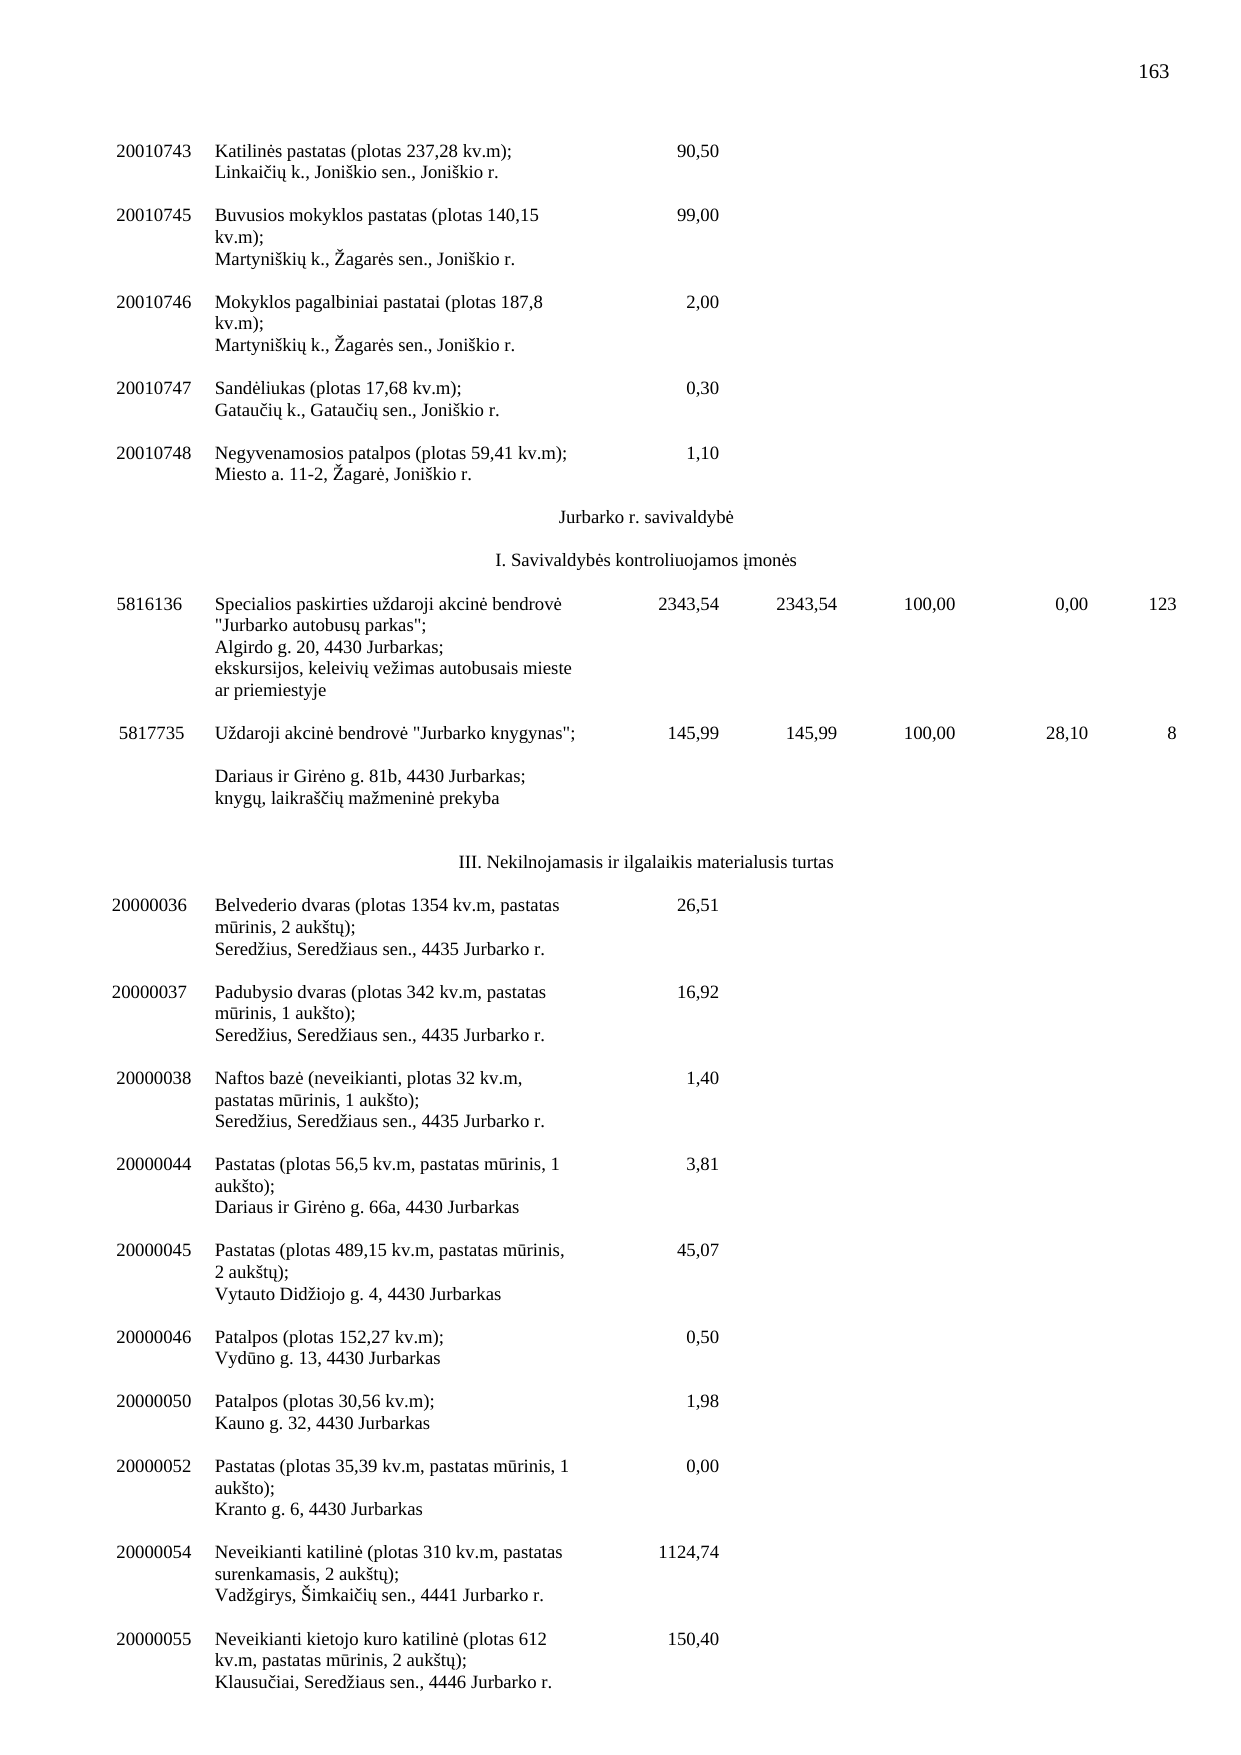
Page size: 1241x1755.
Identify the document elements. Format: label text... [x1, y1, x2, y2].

table_cell [735, 1153, 853, 1239]
table_cell [971, 1541, 1104, 1627]
table_cell 20000055 [100, 1628, 203, 1692]
table_cell 28,10 [971, 722, 1104, 830]
table_cell [971, 1067, 1104, 1153]
table_cell [853, 442, 971, 506]
table_cell Katilinės pastatas (plotas 237,28 kv.m); Linkaičių k., Joniškio sen., Joniškio r. [203, 140, 587, 204]
table_cell 20000054 [100, 1541, 203, 1627]
table_cell 123 [1104, 593, 1192, 722]
table_cell 2,00 [587, 291, 735, 377]
table_cell I. Savivaldybės kontroliuojamos įmonės [100, 549, 1192, 592]
table_cell [853, 377, 971, 442]
table_cell III. Nekilnojamasis ir ilgalaikis materialusis turtas [100, 851, 1192, 894]
table_cell 100,00 [853, 593, 971, 722]
table_cell Negyvenamosios patalpos (plotas 59,41 kv.m); Miesto a. 11-2, Žagarė, Joniškio r. [203, 442, 587, 506]
table_cell 20010745 [100, 204, 203, 291]
table_cell [1104, 1628, 1192, 1692]
table_cell Pastatas (plotas 35,39 kv.m, pastatas mūrinis, 1 aukšto); Kranto g. 6, 4430 Jurbarkas [203, 1455, 587, 1541]
table_cell [1104, 1390, 1192, 1455]
table_cell [735, 1239, 853, 1326]
table_cell [853, 1390, 971, 1455]
table_cell [971, 1628, 1104, 1692]
table_cell 20000046 [100, 1326, 203, 1390]
table_cell [735, 1067, 853, 1153]
table_cell [853, 981, 971, 1067]
table_cell [971, 894, 1104, 981]
table_cell 20010747 [100, 377, 203, 442]
table_cell [1104, 118, 1192, 140]
table_cell [100, 118, 203, 140]
table_cell [735, 1455, 853, 1541]
table_cell Neveikianti kietojo kuro katilinė (plotas 612 kv.m, pastatas mūrinis, 2 aukštų); Klausučiai, Seredžiaus sen., 4446 Jurbarko r. [203, 1628, 587, 1692]
table_cell [1104, 442, 1192, 506]
table_cell [735, 140, 853, 204]
table_cell [971, 1390, 1104, 1455]
table_cell [853, 1153, 971, 1239]
table_cell 1,98 [587, 1390, 735, 1455]
table_cell [971, 118, 1104, 140]
table_cell [1104, 981, 1192, 1067]
table_cell [735, 291, 853, 377]
table_cell [853, 1326, 971, 1390]
table_cell 20000052 [100, 1455, 203, 1541]
table_cell Neveikianti katilinė (plotas 310 kv.m, pastatas surenkamasis, 2 aukštų); Vadžgirys, Šimkaičių sen., 4441 Jurbarko r. [203, 1541, 587, 1627]
table_cell [971, 1326, 1104, 1390]
table_cell [735, 1628, 853, 1692]
table_cell [1104, 1455, 1192, 1541]
table_cell Patalpos (plotas 30,56 kv.m); Kauno g. 32, 4430 Jurbarkas [203, 1390, 587, 1455]
table_cell 2343,54 [587, 593, 735, 722]
table_cell [735, 442, 853, 506]
table_cell [735, 1390, 853, 1455]
table_cell 20000038 [100, 1067, 203, 1153]
table_cell [971, 1455, 1104, 1541]
table_cell 20000036 [100, 894, 203, 981]
table_cell [203, 118, 587, 140]
table_cell [735, 1326, 853, 1390]
table_cell 145,99 [735, 722, 853, 830]
table_cell Buvusios mokyklos pastatas (plotas 140,15 kv.m); Martyniškių k., Žagarės sen., Joniškio r. [203, 204, 587, 291]
table_cell [853, 894, 971, 981]
table_cell Jurbarko r. savivaldybė [100, 506, 1192, 549]
table_cell 45,07 [587, 1239, 735, 1326]
table_cell [735, 204, 853, 291]
table_cell 100,00 [853, 722, 971, 830]
table_cell [735, 981, 853, 1067]
table_cell [735, 894, 853, 981]
table_cell [853, 204, 971, 291]
table_cell 20010748 [100, 442, 203, 506]
table_cell [1104, 1239, 1192, 1326]
table_cell 99,00 [587, 204, 735, 291]
table_cell 20000044 [100, 1153, 203, 1239]
table_cell [971, 1239, 1104, 1326]
table_cell [853, 1455, 971, 1541]
table_cell Patalpos (plotas 152,27 kv.m); Vydūno g. 13, 4430 Jurbarkas [203, 1326, 587, 1390]
table_cell 16,92 [587, 981, 735, 1067]
table_cell 20010746 [100, 291, 203, 377]
table_cell [971, 442, 1104, 506]
table_cell 1,40 [587, 1067, 735, 1153]
table_cell 0,50 [587, 1326, 735, 1390]
table_cell 1124,74 [587, 1541, 735, 1627]
table_cell 5816136 [100, 593, 203, 722]
table_cell 90,50 [587, 140, 735, 204]
table_cell [971, 204, 1104, 291]
table_cell [853, 1067, 971, 1153]
table_cell [853, 118, 971, 140]
table_cell 150,40 [587, 1628, 735, 1692]
table_cell [1104, 894, 1192, 981]
table_cell [1104, 1326, 1192, 1390]
table_cell Specialios paskirties uždaroji akcinė bendrovė "Jurbarko autobusų parkas"; Algirdo g. 20, 4430 Jurbarkas; ekskursijos, keleivių vežimas autobusais mieste ar priemiestyje [203, 593, 587, 722]
table_cell [853, 1239, 971, 1326]
table_cell 0,00 [587, 1455, 735, 1541]
table_cell 145,99 [587, 722, 735, 830]
table_cell 20000045 [100, 1239, 203, 1326]
table_cell [735, 118, 853, 140]
table_cell [100, 830, 1192, 851]
table_cell [1104, 291, 1192, 377]
table_cell 5817735 [100, 722, 203, 830]
table_cell [971, 981, 1104, 1067]
table_cell 3,81 [587, 1153, 735, 1239]
table_cell [853, 1628, 971, 1692]
table_cell 26,51 [587, 894, 735, 981]
table_cell [1104, 140, 1192, 204]
table_cell [853, 291, 971, 377]
table_cell 2343,54 [735, 593, 853, 722]
table_cell [971, 140, 1104, 204]
table_cell Pastatas (plotas 56,5 kv.m, pastatas mūrinis, 1 aukšto); Dariaus ir Girėno g. 66a, 4430 Jurbarkas [203, 1153, 587, 1239]
table_cell Belvederio dvaras (plotas 1354 kv.m, pastatas mūrinis, 2 aukštų); Seredžius, Seredžiaus sen., 4435 Jurbarko r. [203, 894, 587, 981]
table_cell [587, 118, 735, 140]
table_cell 0,00 [971, 593, 1104, 722]
table_cell [1104, 204, 1192, 291]
table_cell 8 [1104, 722, 1192, 830]
table_cell [853, 140, 971, 204]
table_cell [735, 1541, 853, 1627]
table_cell Uždaroji akcinė bendrovė "Jurbarko knygynas"; Dariaus ir Girėno g. 81b, 4430 Jurbarkas; knygų, laikraščių mažmeninė prekyba [203, 722, 587, 830]
table_cell [1104, 377, 1192, 442]
table_cell Padubysio dvaras (plotas 342 kv.m, pastatas mūrinis, 1 aukšto); Seredžius, Seredžiaus sen., 4435 Jurbarko r. [203, 981, 587, 1067]
table_cell 0,30 [587, 377, 735, 442]
table_cell Mokyklos pagalbiniai pastatai (plotas 187,8 kv.m); Martyniškių k., Žagarės sen., Joniškio r. [203, 291, 587, 377]
table_cell [971, 1153, 1104, 1239]
table_cell 20000037 [100, 981, 203, 1067]
table_cell Sandėliukas (plotas 17,68 kv.m); Gataučių k., Gataučių sen., Joniškio r. [203, 377, 587, 442]
table_cell [853, 1541, 971, 1627]
table_cell 20000050 [100, 1390, 203, 1455]
table_cell [1104, 1067, 1192, 1153]
table_cell 1,10 [587, 442, 735, 506]
table_cell [971, 291, 1104, 377]
table_cell [971, 377, 1104, 442]
table_cell [735, 377, 853, 442]
table_cell [1104, 1541, 1192, 1627]
table_cell Pastatas (plotas 489,15 kv.m, pastatas mūrinis, 2 aukštų); Vytauto Didžiojo g. 4, 4430 Jurbarkas [203, 1239, 587, 1326]
table_cell [1104, 1153, 1192, 1239]
table_cell 20010743 [100, 140, 203, 204]
table_cell Naftos bazė (neveikianti, plotas 32 kv.m, pastatas mūrinis, 1 aukšto); Seredžius, Seredžiaus sen., 4435 Jurbarko r. [203, 1067, 587, 1153]
